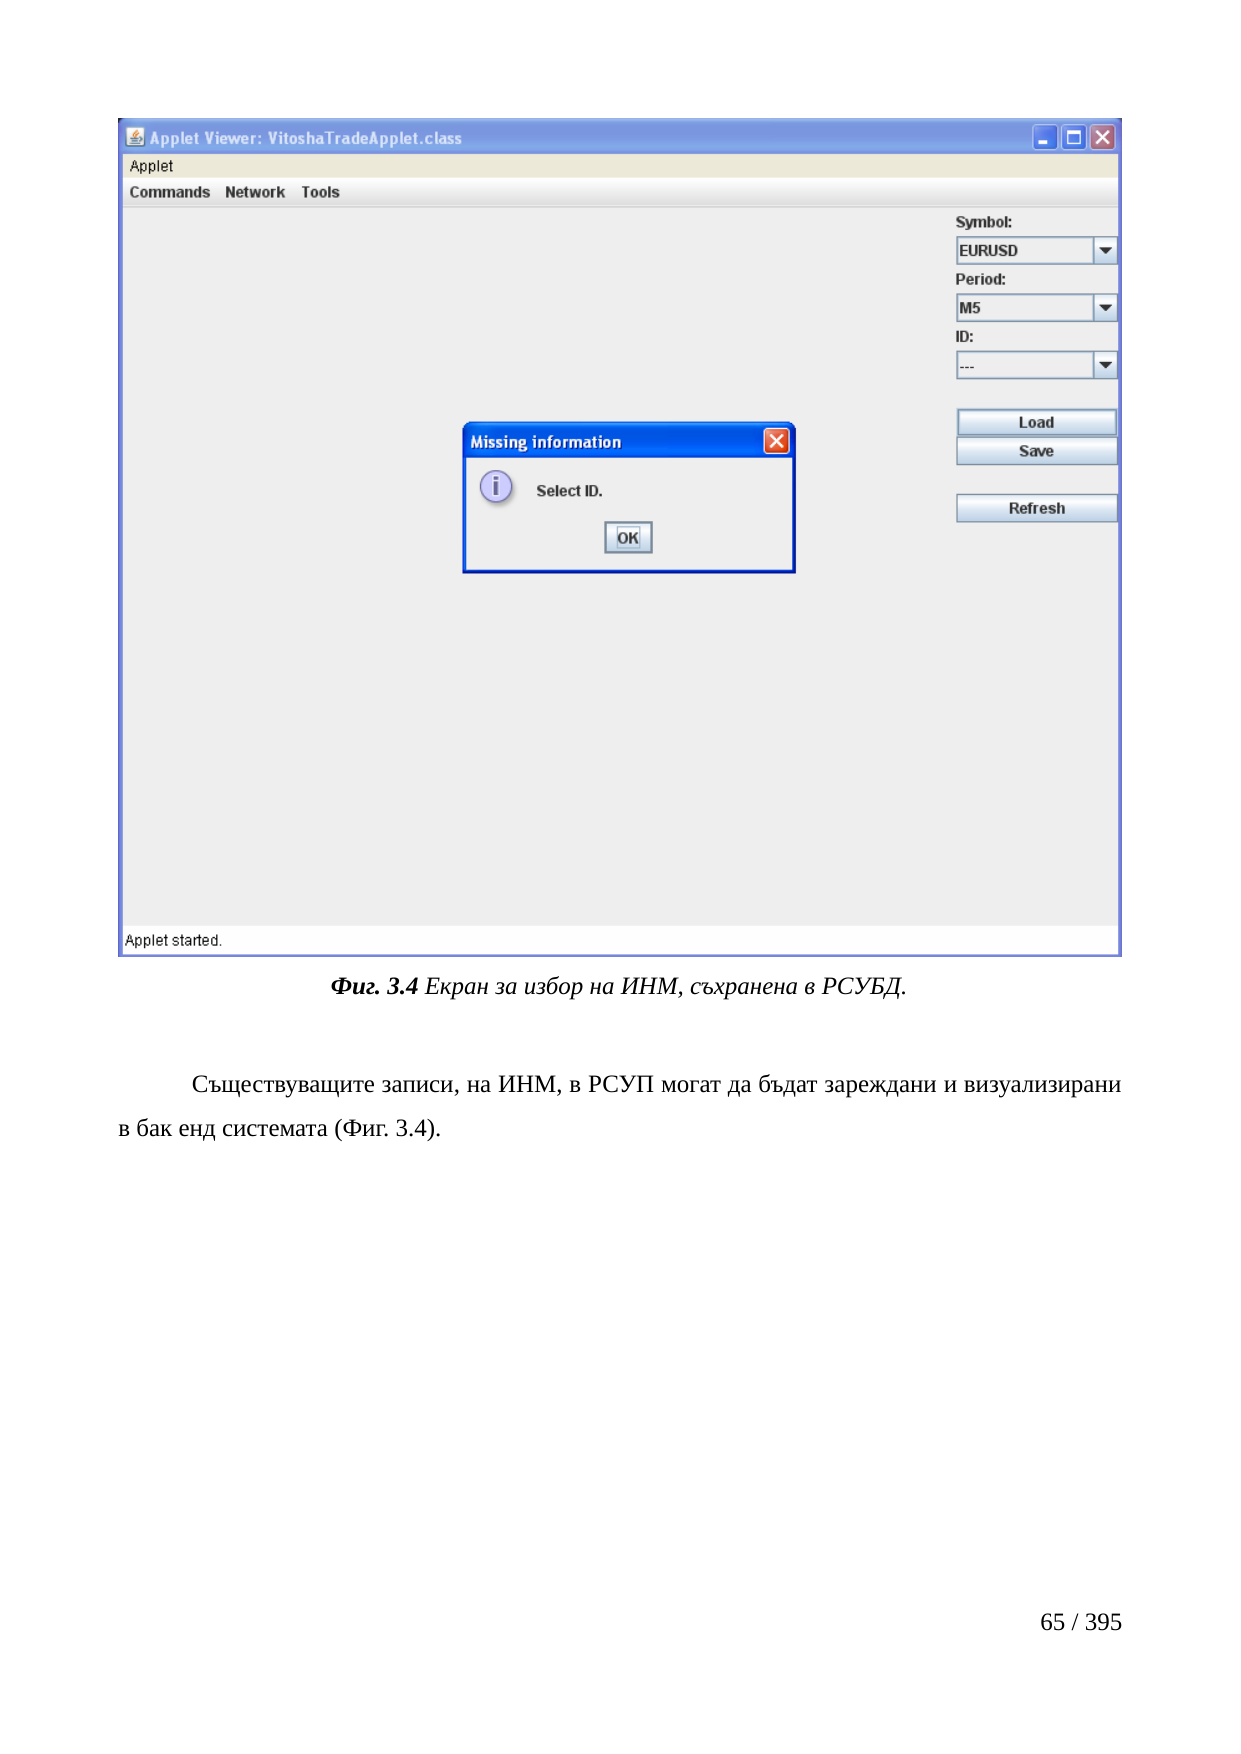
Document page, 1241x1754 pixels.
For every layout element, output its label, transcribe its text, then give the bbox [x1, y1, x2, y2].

text Съществуващите записи, на ИНМ, в РСУП могат да бъдат зареждани и визуализирани в бак енд системата (Фиг. 3.4). [118, 1069, 1122, 1141]
picture [118, 118, 1122, 957]
text Фиг. 3.4 Екран за избор на ИНМ, съхранена в РСУБД. [118, 957, 1122, 999]
